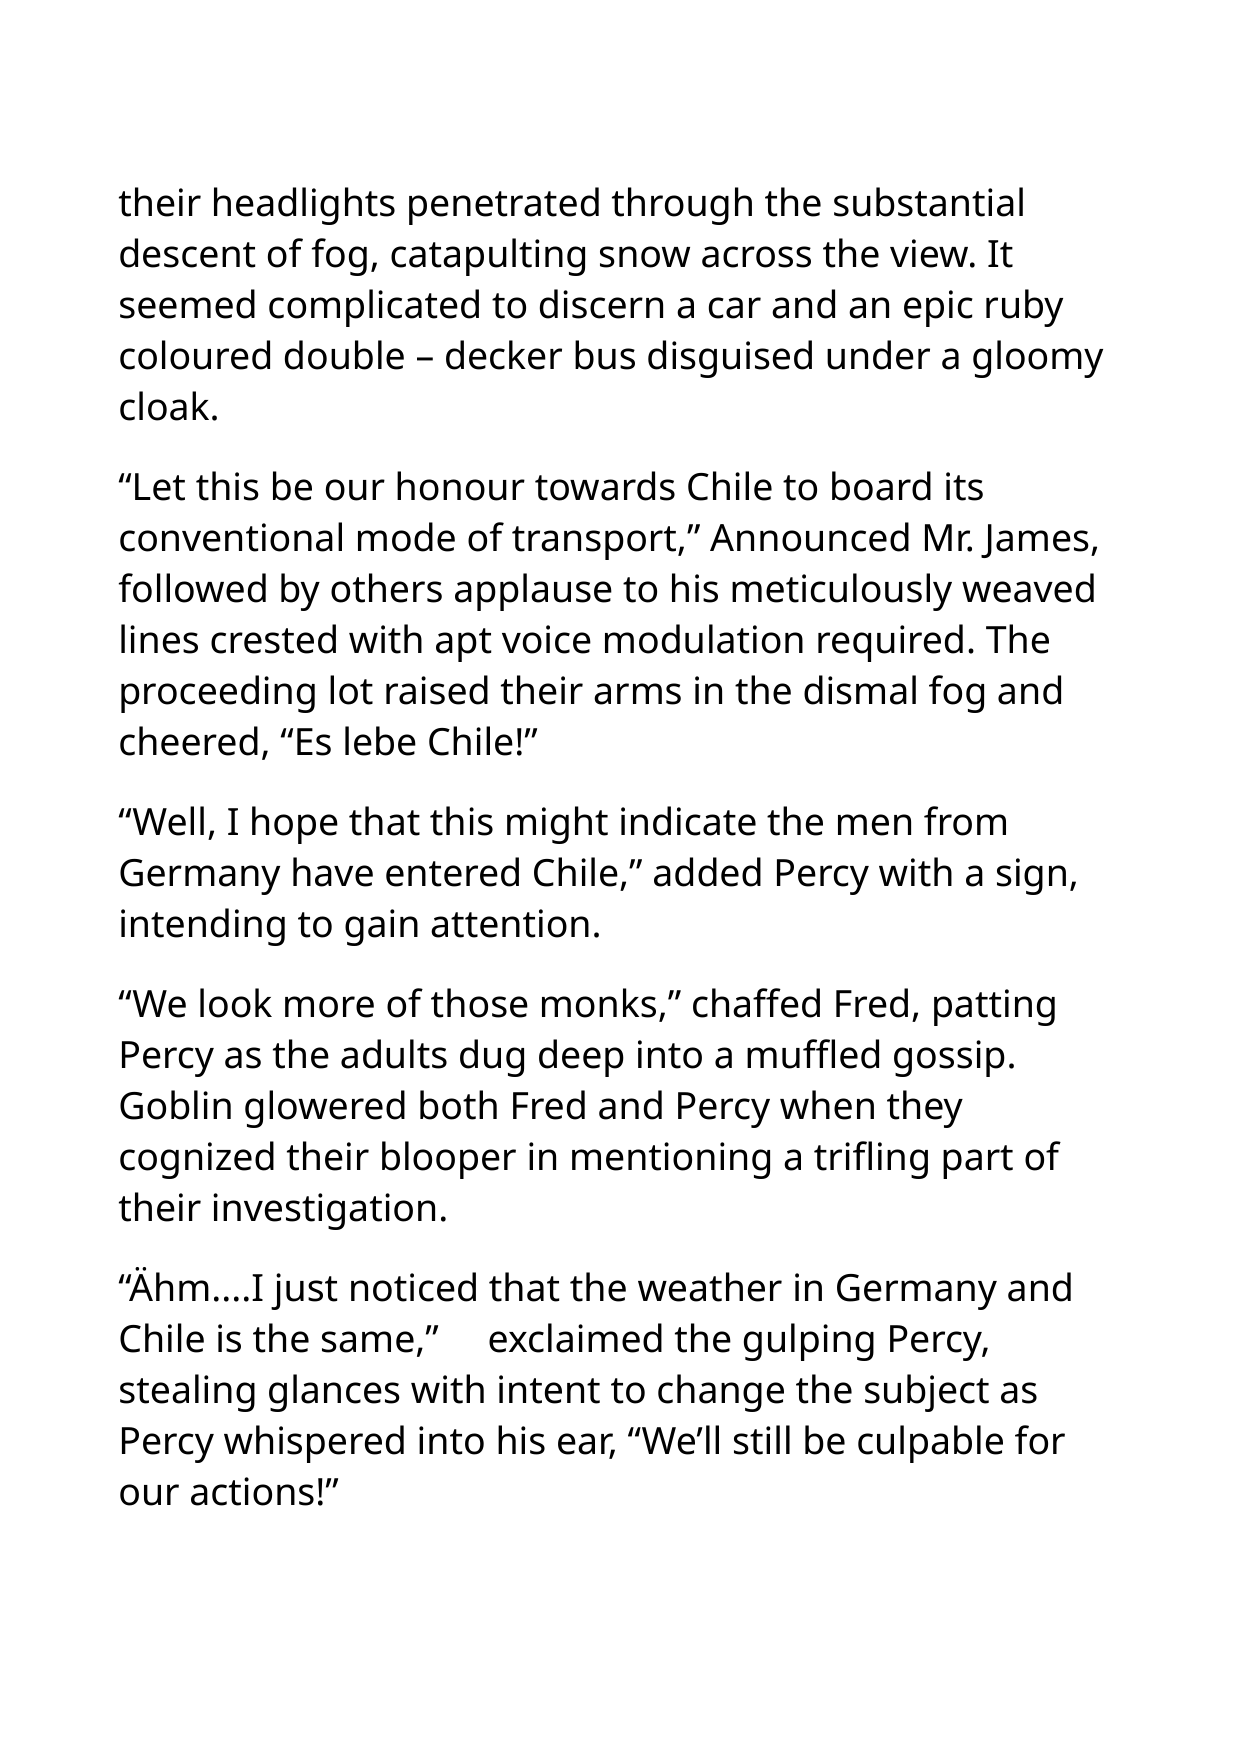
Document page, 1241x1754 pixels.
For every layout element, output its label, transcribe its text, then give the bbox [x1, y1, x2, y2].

text Goblin glowered both Fred and Percy when they cognized their blooper in mentioning a trifling part of their investigation. [118, 1079, 1122, 1232]
text “Ähm....I just noticed that the weather in Germany and Chile is the same,” exclaimed the gulping Percy, stealing glances with intent to change the subject as Percy whispered into his ear, “We’ll still be culpable for our actions!” [118, 1261, 1122, 1516]
text “We look more of those monks,” chaffed Fred, patting Percy as the adults dug deep into a muffled gossip. [118, 977, 1122, 1079]
text their headlights penetrated through the substantial descent of fog, catapulting snow across the view. It seemed complicated to discern a car and an epic ruby coloured double – decker bus disguised under a gloomy cloak. [118, 176, 1122, 432]
text “Well, I hope that this might indicate the men from Germany have entered Chile,” added Percy with a sign, intending to gain attention. [118, 795, 1122, 948]
text “Let this be our honour towards Chile to board its conventional mode of transport,” Announced Mr. James, followed by others applause to his meticulously weaved lines crested with apt voice modulation required. The proceeding lot raised their arms in the dismal fog and cheered, “Es lebe Chile!” [118, 460, 1122, 767]
